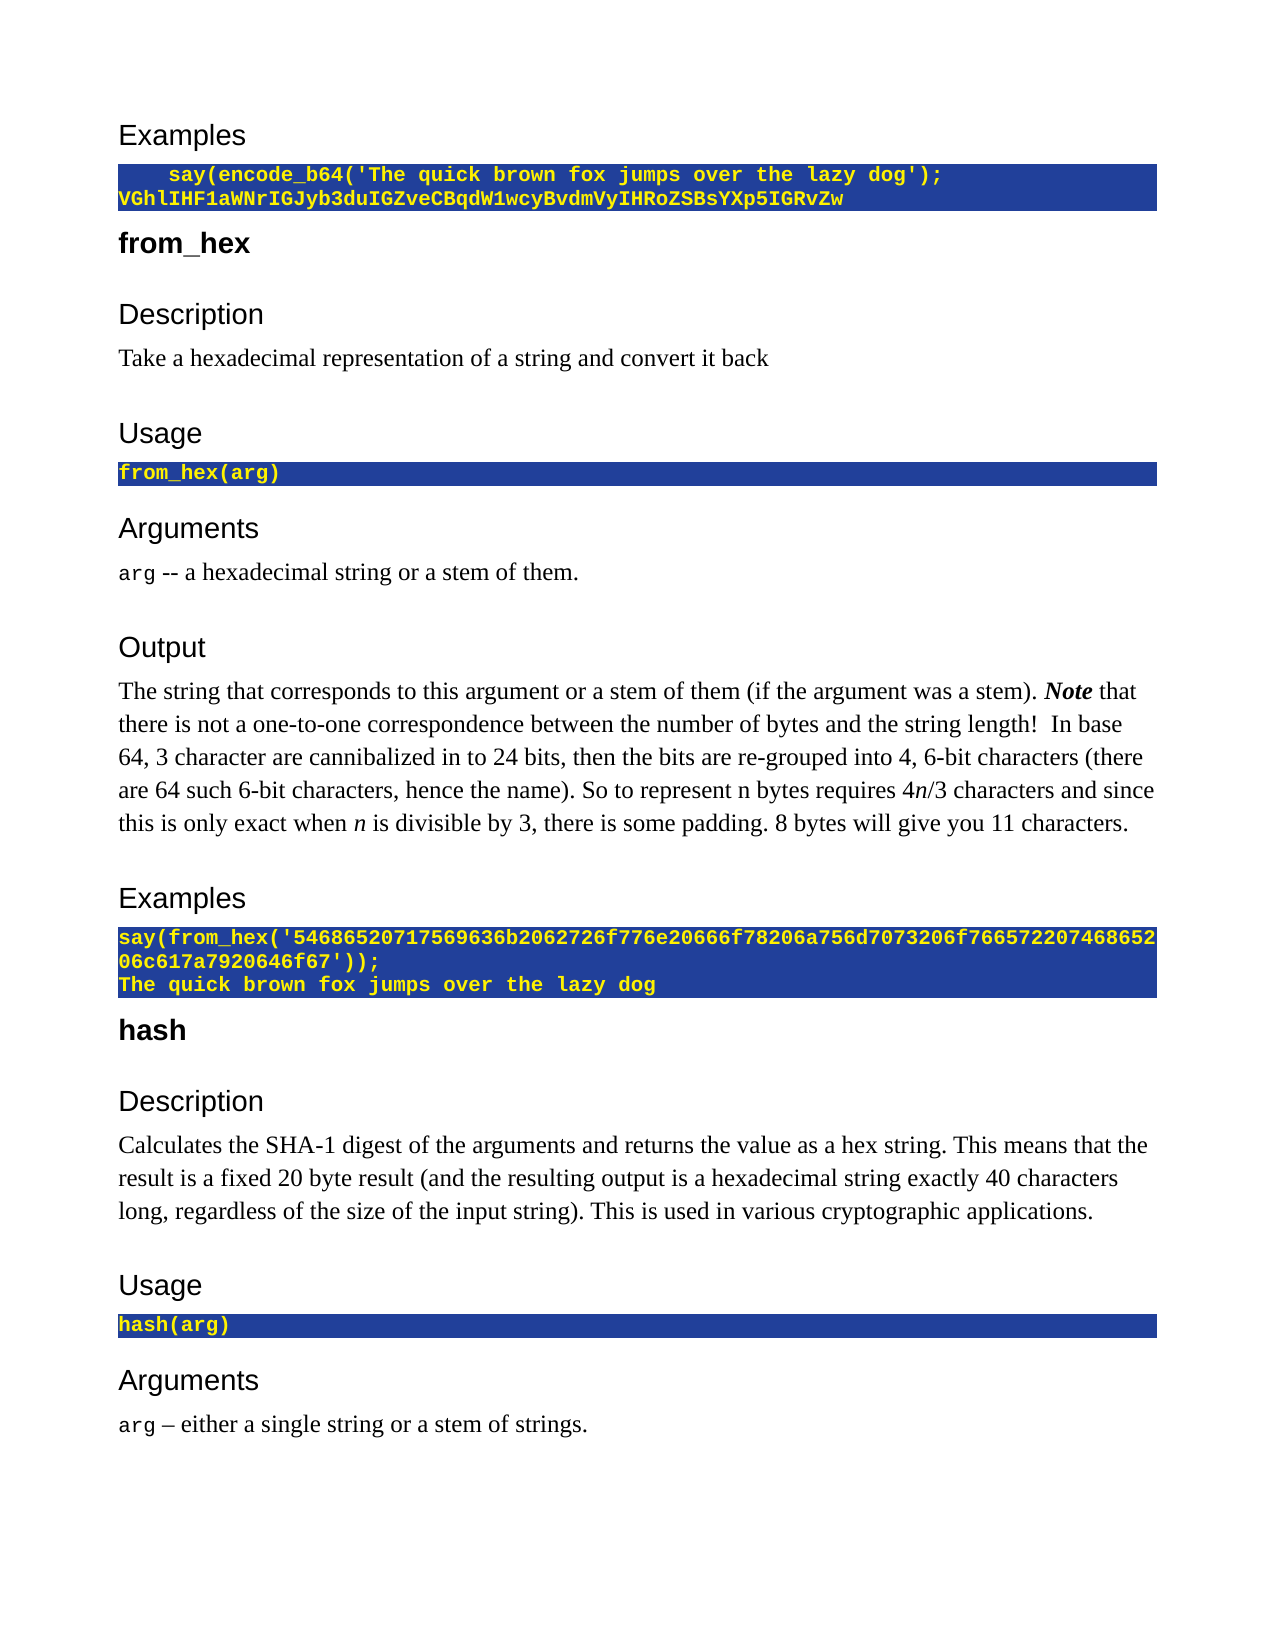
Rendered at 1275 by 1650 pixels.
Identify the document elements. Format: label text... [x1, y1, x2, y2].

subtitle Arguments [118, 511, 1157, 544]
text The string that corresponds to this argument or a stem of them (if the argument was a stem). Note that there is not a one-to-one correspondence between the number of bytes and the string length! In base 64, 3 character are cannibalized in to 24 bits, then the bits are re-grouped into 4, 6-bit characters (there are 64 such 6-bit characters, hence the name). So to represent n bytes requires 4n/3 characters and since this is only exact when n is divisible by 3, there is some padding. 8 bytes will give you 11 characters. [118, 676, 1157, 837]
subtitle Output [118, 630, 1157, 664]
text arg -- a hexadecimal string or a stem of them. [118, 557, 1157, 586]
text Take a hexadecimal representation of a string and convert it back [118, 343, 1157, 372]
subtitle Usage [118, 416, 1157, 449]
text say(encode_b64('The quick brown fox jumps over the lazy dog'); [118, 164, 1157, 188]
subtitle Examples [118, 881, 1157, 914]
text VGhlIHF1aWNrIGJyb3duIGZveCBqdW1wcyBvdmVyIHRoZSBsYXp5IGRvZw [118, 188, 1157, 211]
text hash(arg) [118, 1314, 1157, 1338]
subtitle Description [118, 297, 1157, 331]
text The quick brown fox jumps over the lazy dog [118, 974, 1157, 998]
text say(from_hex('54686520717569636b2062726f776e20666f78206a756d7073206f76657220746865206c617a7920646f67')); [118, 927, 1157, 974]
subtitle Usage [118, 1268, 1157, 1302]
subtitle Examples [118, 118, 1157, 152]
text Calculates the SHA-1 digest of the arguments and returns the value as a hex string. This means that the result is a fixed 20 byte result (and the resulting output is a hexadecimal string exactly 40 characters long, regardless of the size of the input string). This is used in various cryptographic applications. [118, 1130, 1157, 1224]
text from_hex(arg) [118, 462, 1157, 486]
subtitle hash [118, 1012, 1157, 1046]
subtitle from_hex [118, 226, 1157, 260]
subtitle Arguments [118, 1363, 1157, 1397]
text arg – either a single string or a stem of strings. [118, 1409, 1157, 1439]
subtitle Description [118, 1084, 1157, 1117]
